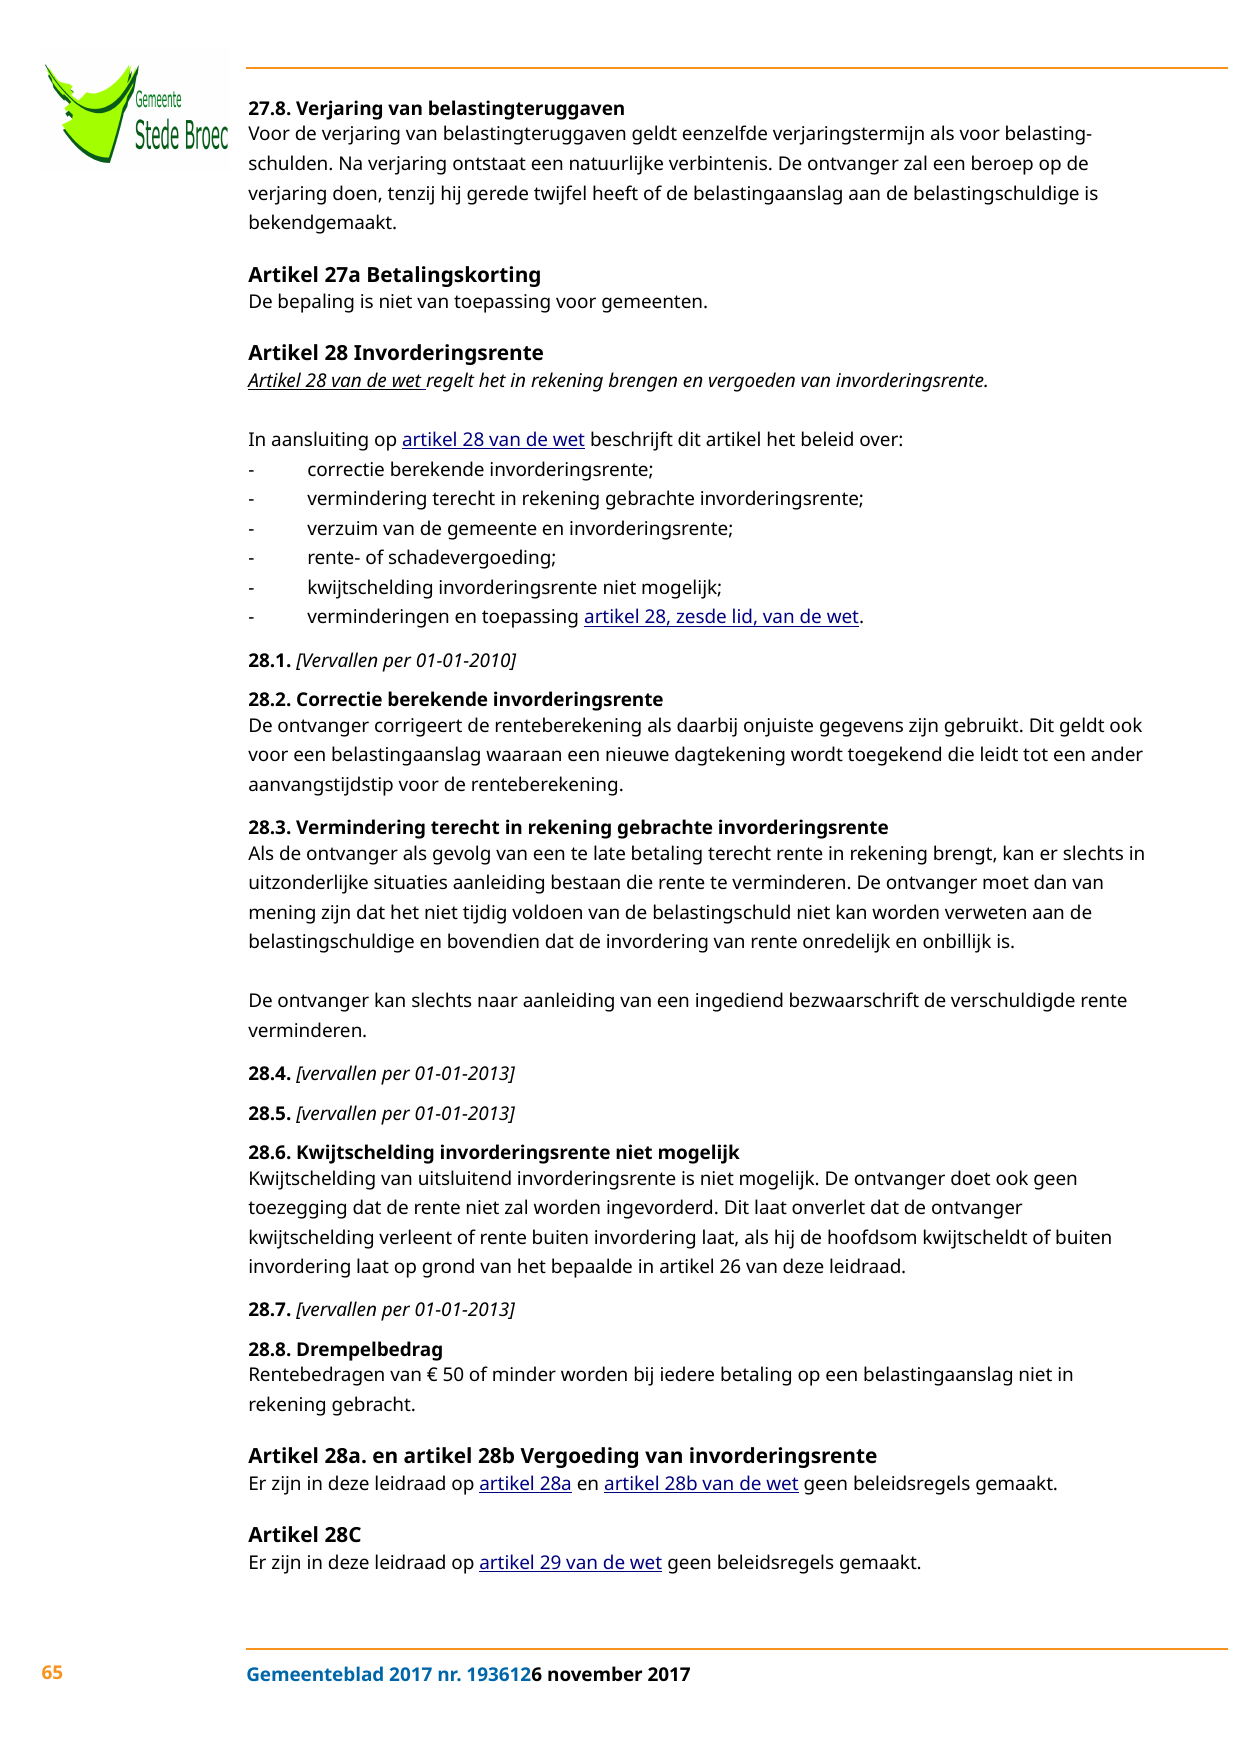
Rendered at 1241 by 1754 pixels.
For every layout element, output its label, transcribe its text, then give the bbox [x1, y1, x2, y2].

list correctie berekende invorderingsrente; [248, 456, 1152, 481]
text 28.2. Correctie berekende invorderingsrente [248, 686, 1152, 712]
text In aansluiting op artikel 28 van de wet beschrijft dit artikel het beleid over: [248, 426, 1152, 452]
text Rentebedragen van € 50 of minder worden bij iedere betaling op een belastingaanslag niet in rekening gebracht. [248, 1362, 1152, 1417]
text Artikel 28a. en artikel 28b Vergoeding van invorderingsrente [248, 1442, 1152, 1470]
list verzuim van de gemeente en invorderingsrente; [248, 515, 1152, 541]
picture [41, 47, 231, 172]
text 28.1. [Vervallen per 01-01-2010] [248, 647, 1152, 672]
text De ontvanger corrigeert de renteberekening als daarbij onjuiste gegevens zijn gebruikt. Dit geldt ook voor een belastingaanslag waaraan een nieuwe dagtekening wordt toegekend die leidt tot een ander aanvangstijdstip voor de renteberekening. [248, 712, 1152, 797]
text Als de ontvanger als gevolg van een te late betaling terecht rente in rekening brengt, kan er slechts in uitzonderlijke situaties aanleiding bestaan die rente te verminderen. De ontvanger moet dan van mening zijn dat het niet tijdig voldoen van de belastingschuld niet kan worden verweten aan de belastingschuldige en bovendien dat de invordering van rente onredelijk en onbillijk is. [248, 840, 1152, 954]
text De ontvanger kan slechts naar aanleiding van een ingediend bezwaarschrift de verschuldigde rente verminderen. [248, 988, 1152, 1043]
text Kwijtschelding van uitsluitend invorderingsrente is niet mogelijk. De ontvanger doet ook geen toezegging dat de rente niet zal worden ingevorderd. Dit laat onverlet dat de ontvanger kwijtschelding verleent of rente buiten invordering laat, als hij de hoofdsom kwijtscheldt of buiten invordering laat op grond van het bepaalde in artikel 26 van deze leidraad. [248, 1165, 1152, 1279]
text 28.3. Vermindering terecht in rekening gebrachte invorderingsrente [248, 814, 1152, 840]
list verminderingen en toepassing artikel 28, zesde lid, van de wet. [248, 604, 1152, 629]
text Artikel 28C [248, 1520, 1152, 1549]
text 28.8. Drempelbedrag [248, 1336, 1152, 1362]
text Artikel 28 van de wet regelt het in rekening brengen en vergoeden van invorderingsrente. [248, 367, 1152, 393]
text 27.8. Verjaring van belastingteruggaven [248, 95, 1152, 121]
text 28.6. Kwijtschelding invorderingsrente niet mogelijk [248, 1139, 1152, 1165]
text Artikel 27a Betalingskorting [248, 260, 1152, 288]
text De bepaling is niet van toepassing voor gemeenten. [248, 288, 1152, 314]
list rente- of schadevergoeding; [248, 544, 1152, 570]
list vermindering terecht in rekening gebrachte invorderingsrente; [248, 485, 1152, 511]
text 28.5. [vervallen per 01-01-2013] [248, 1100, 1152, 1125]
list kwijtschelding invorderingsrente niet mogelijk; [248, 574, 1152, 600]
text Artikel 28 Invorderingsrente [248, 338, 1152, 367]
text Er zijn in deze leidraad op artikel 28a en artikel 28b van de wet geen beleidsregels gemaakt. [248, 1470, 1152, 1496]
text 28.7. [vervallen per 01-01-2013] [248, 1297, 1152, 1322]
text Voor de verjaring van belastingteruggaven geldt eenzelfde verjaringstermijn als voor belasting-schulden. Na verjaring ontstaat een natuurlijke verbintenis. De ontvanger zal een beroep op de verjaring doen, tenzij hij gerede twijfel heeft of de belastingaanslag aan de belastingschuldige is bekendgemaakt. [248, 121, 1152, 235]
text 28.4. [vervallen per 01-01-2013] [248, 1060, 1152, 1086]
text Er zijn in deze leidraad op artikel 29 van de wet geen beleidsregels gemaakt. [248, 1549, 1152, 1574]
